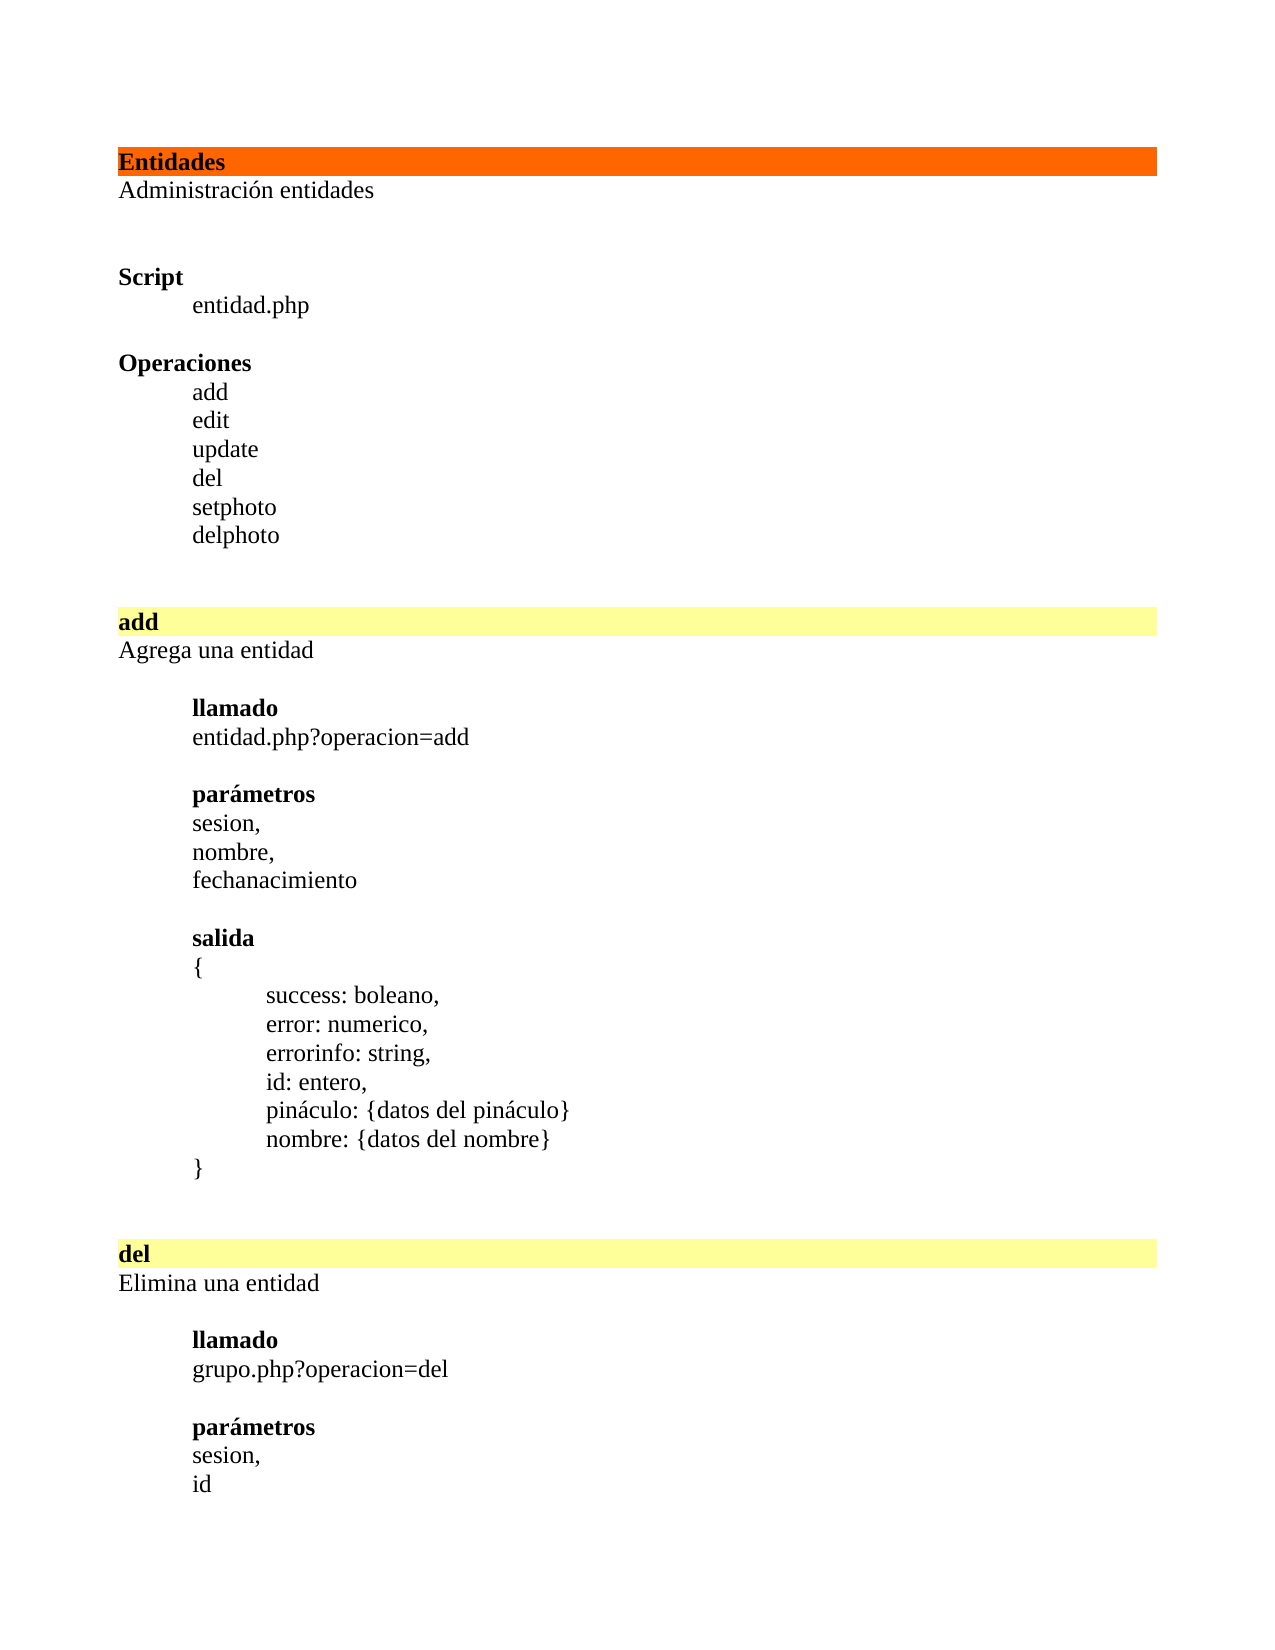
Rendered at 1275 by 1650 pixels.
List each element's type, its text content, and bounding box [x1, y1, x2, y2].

text sesion, [192, 808, 1157, 837]
text Script [118, 262, 1157, 291]
text errorinfo: string, [192, 1038, 1157, 1067]
text Administración entidades [118, 176, 1157, 204]
text Agrega una entidad [118, 636, 1157, 664]
text nombre: {datos del nombre} [192, 1124, 1157, 1153]
text } [192, 1153, 1157, 1182]
text add [118, 607, 1157, 636]
text { [192, 952, 1157, 981]
text id [192, 1469, 1157, 1498]
text del [118, 463, 1157, 492]
text error: numerico, [192, 1009, 1157, 1038]
text entidad.php [118, 291, 1157, 319]
text llamado [192, 693, 1157, 722]
text Elimina una entidad [118, 1268, 1157, 1297]
text grupo.php?operacion=del [192, 1354, 1157, 1383]
text pináculo: {datos del pináculo} [192, 1096, 1157, 1124]
text nombre, [192, 837, 1157, 866]
text update [118, 434, 1157, 463]
text delphoto [118, 521, 1157, 549]
text llamado [192, 1326, 1157, 1354]
text edit [118, 406, 1157, 434]
text salida [192, 923, 1157, 952]
text add [118, 377, 1157, 406]
text parámetros [192, 779, 1157, 808]
text entidad.php?operacion=add [192, 722, 1157, 751]
text Operaciones [118, 348, 1157, 377]
text del [118, 1239, 1157, 1268]
text Entidades [118, 147, 1157, 176]
text parámetros [192, 1412, 1157, 1441]
text sesion, [192, 1441, 1157, 1469]
text id: entero, [192, 1067, 1157, 1096]
text success: boleano, [192, 981, 1157, 1009]
text fechanacimiento [192, 866, 1157, 894]
text setphoto [118, 492, 1157, 521]
